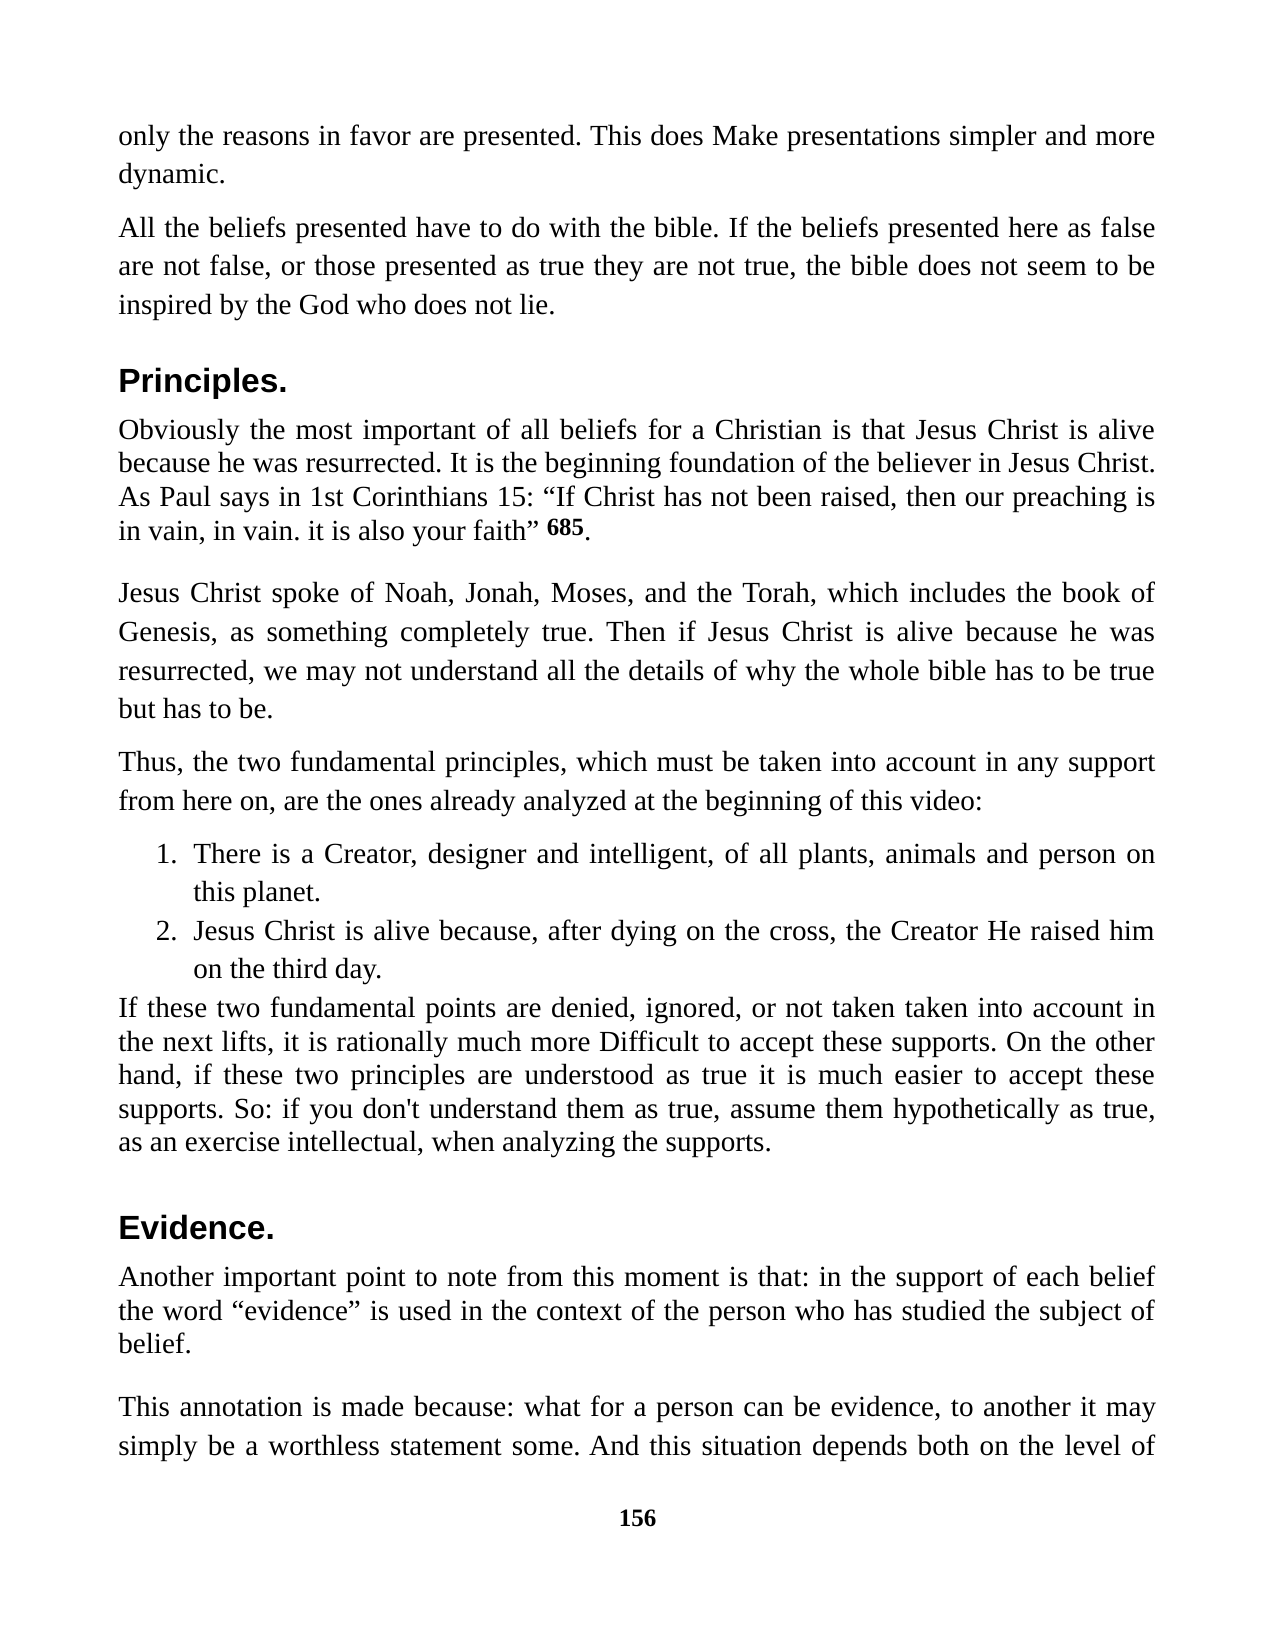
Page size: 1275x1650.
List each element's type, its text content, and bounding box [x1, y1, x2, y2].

list Jesus Christ is alive because, after dying on the cross, the Creator He raised him on the third day. [156, 913, 1157, 985]
subtitle Evidence. [118, 1208, 1157, 1247]
text Jesus Christ spoke of Noah, Jonah, Moses, and the Torah, which includes the book of Genesis, as something completely true. Then if Jesus Christ is alive because he was resurrected, we may not understand all the details of why the whole bible has to be true but has to be. [118, 576, 1157, 725]
text Thus, the two fundamental principles, which must be taken into account in any support from here on, are the ones already analyzed at the beginning of this video: [118, 744, 1157, 816]
list There is a Creator, designer and intelligent, of all plants, animals and person on this planet. [156, 836, 1157, 908]
text All the beliefs presented have to do with the bible. If the beliefs presented here as false are not false, or those presented as true they are not true, the bible does not seem to be inspired by the God who does not lie. [118, 210, 1157, 320]
text This annotation is made because: what for a person can be evidence, to another it may simply be a worthless statement some. And this situation depends both on the level of [118, 1389, 1157, 1462]
subtitle Principles. [118, 361, 1157, 399]
text If these two fundamental points are denied, ignored, or not taken taken into account in the next lifts, it is rationally much more Difficult to accept these supports. On the other hand, if these two principles are understood as true it is much easier to accept these supports. So: if you don't understand them as true, assume them hypothetically as true, as an exercise intellectual, when analyzing the supports. [118, 990, 1157, 1158]
text only the reasons in favor are presented. This does Make presentations simpler and more dynamic. [118, 118, 1157, 190]
text Another important point to note from this moment is that: in the support of each belief the word “evidence” is used in the context of the person who has studied the subject of belief. [118, 1259, 1157, 1360]
text Obviously the most important of all beliefs for a Christian is that Jesus Christ is alive because he was resurrected. It is the beginning foundation of the believer in Jesus Christ. As Paul says in 1st Corinthians 15: “If Christ has not been raised, then our preaching is in vain, in vain. it is also your faith” . [118, 412, 1157, 546]
